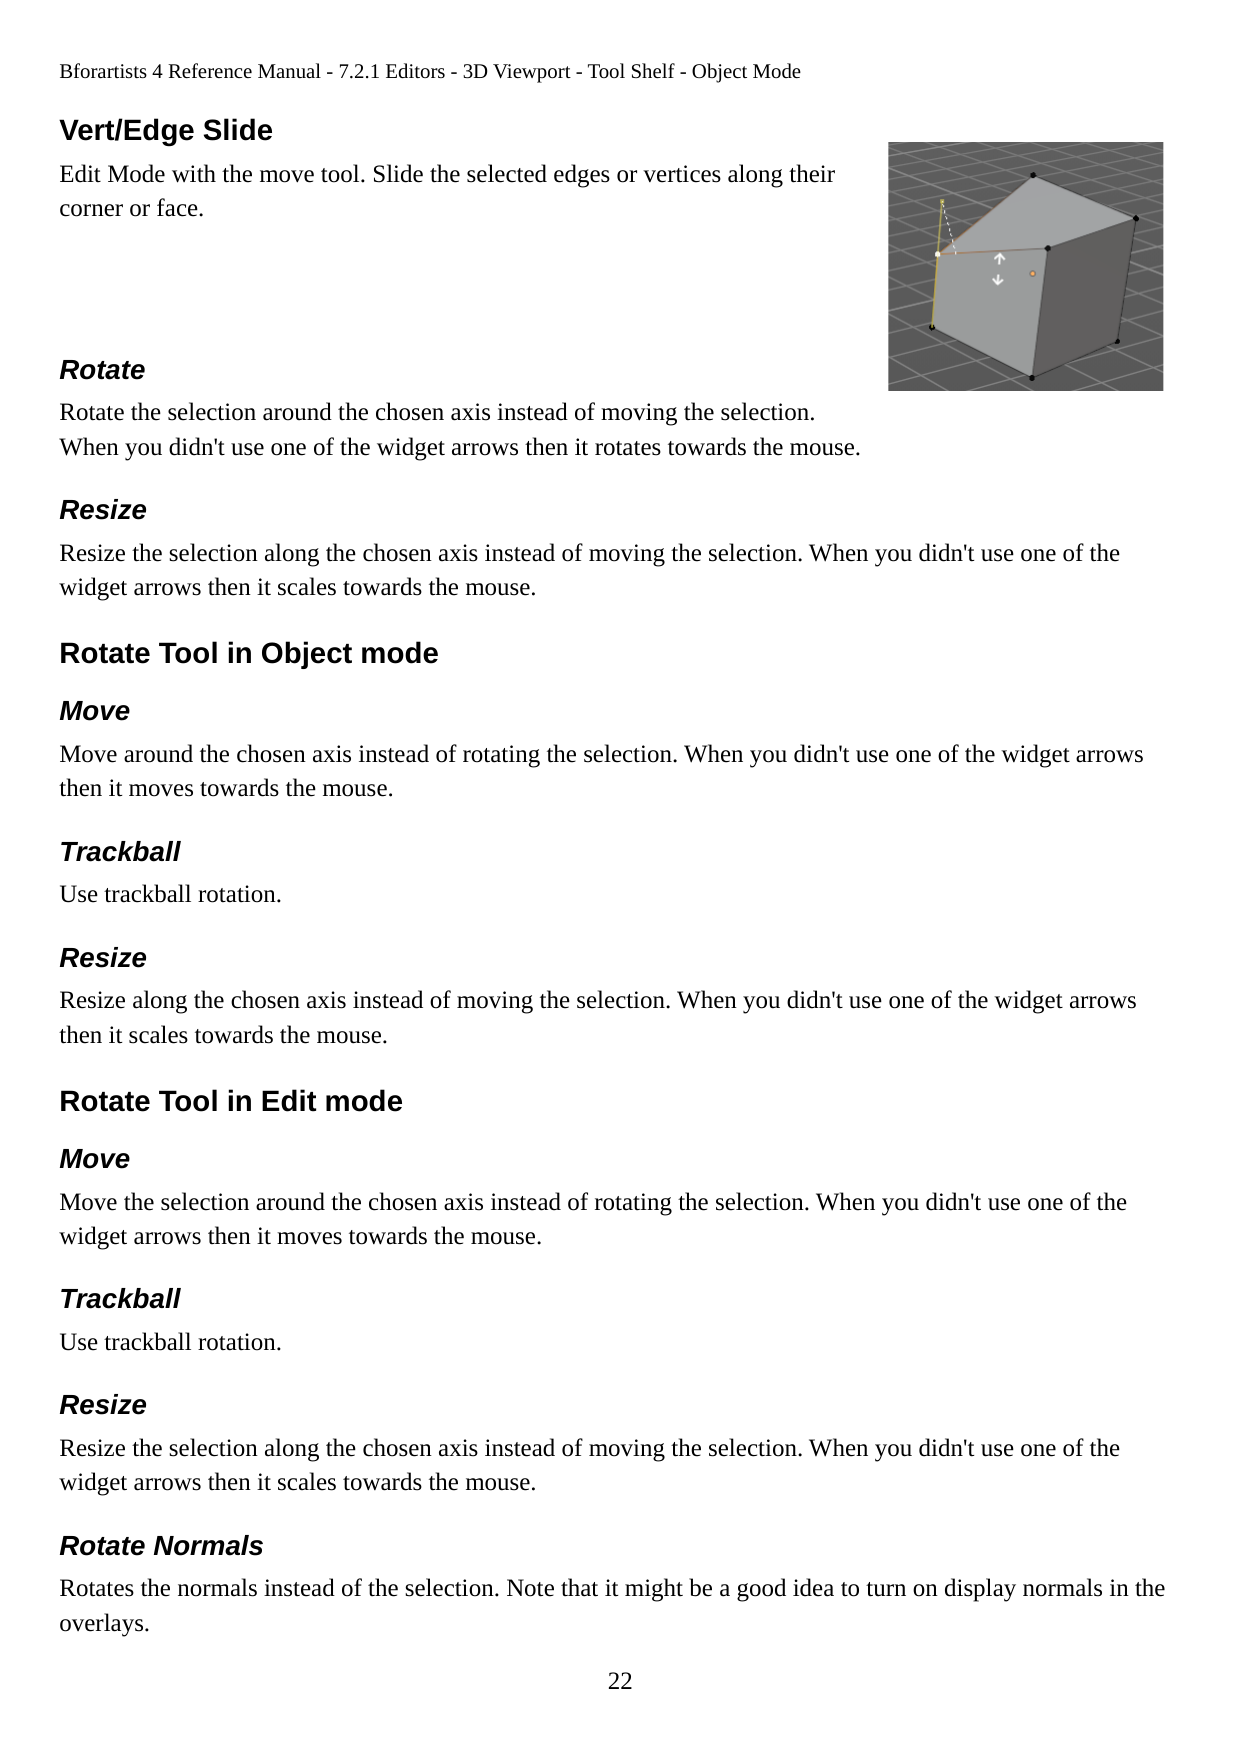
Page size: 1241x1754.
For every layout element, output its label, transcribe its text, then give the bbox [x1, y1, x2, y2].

subtitle Resize [59, 1389, 1181, 1421]
subtitle Trackball [59, 1283, 1181, 1314]
text Move around the chosen axis instead of rotating the selection. When you didn't use one of the widget arrows then it moves towards the mouse. [59, 739, 1181, 802]
text Use trackball rotation. [59, 1327, 1181, 1356]
picture [888, 142, 1164, 391]
text Move the selection around the chosen axis instead of rotating the selection. When you didn't use one of the widget arrows then it moves towards the mouse. [59, 1187, 1181, 1250]
text Resize along the chosen axis instead of moving the selection. When you didn't use one of the widget arrows then it scales towards the mouse. [59, 985, 1181, 1049]
subtitle Move [59, 1142, 1181, 1174]
subtitle Trackball [59, 835, 1181, 867]
subtitle Rotate Tool in Object mode [59, 636, 1181, 670]
subtitle [1164, 353, 1181, 385]
subtitle Vert/Edge Slide [59, 113, 1181, 146]
subtitle Resize [59, 941, 1181, 973]
text Resize the selection along the chosen axis instead of moving the selection. When you didn't use one of the widget arrows then it scales towards the mouse. [59, 538, 1181, 601]
text Rotate the selection around the chosen axis instead of moving the selection. When you didn't use one of the widget arrows then it rotates towards the mouse. [59, 397, 1181, 461]
text Use trackball rotation. [59, 879, 1181, 908]
text Rotates the normals instead of the selection. Note that it might be a good idea to turn on display normals in the overlays. [59, 1573, 1181, 1637]
text Edit Mode with the move tool. Slide the selected edges or vertices along their corner or face. [59, 159, 888, 222]
subtitle Move [59, 695, 1181, 727]
subtitle Rotate Tool in Edit mode [59, 1083, 1181, 1117]
subtitle Rotate [59, 353, 888, 385]
subtitle Resize [59, 493, 1181, 525]
subtitle Rotate Normals [59, 1529, 1181, 1561]
text Resize the selection along the chosen axis instead of moving the selection. When you didn't use one of the widget arrows then it scales towards the mouse. [59, 1433, 1181, 1496]
